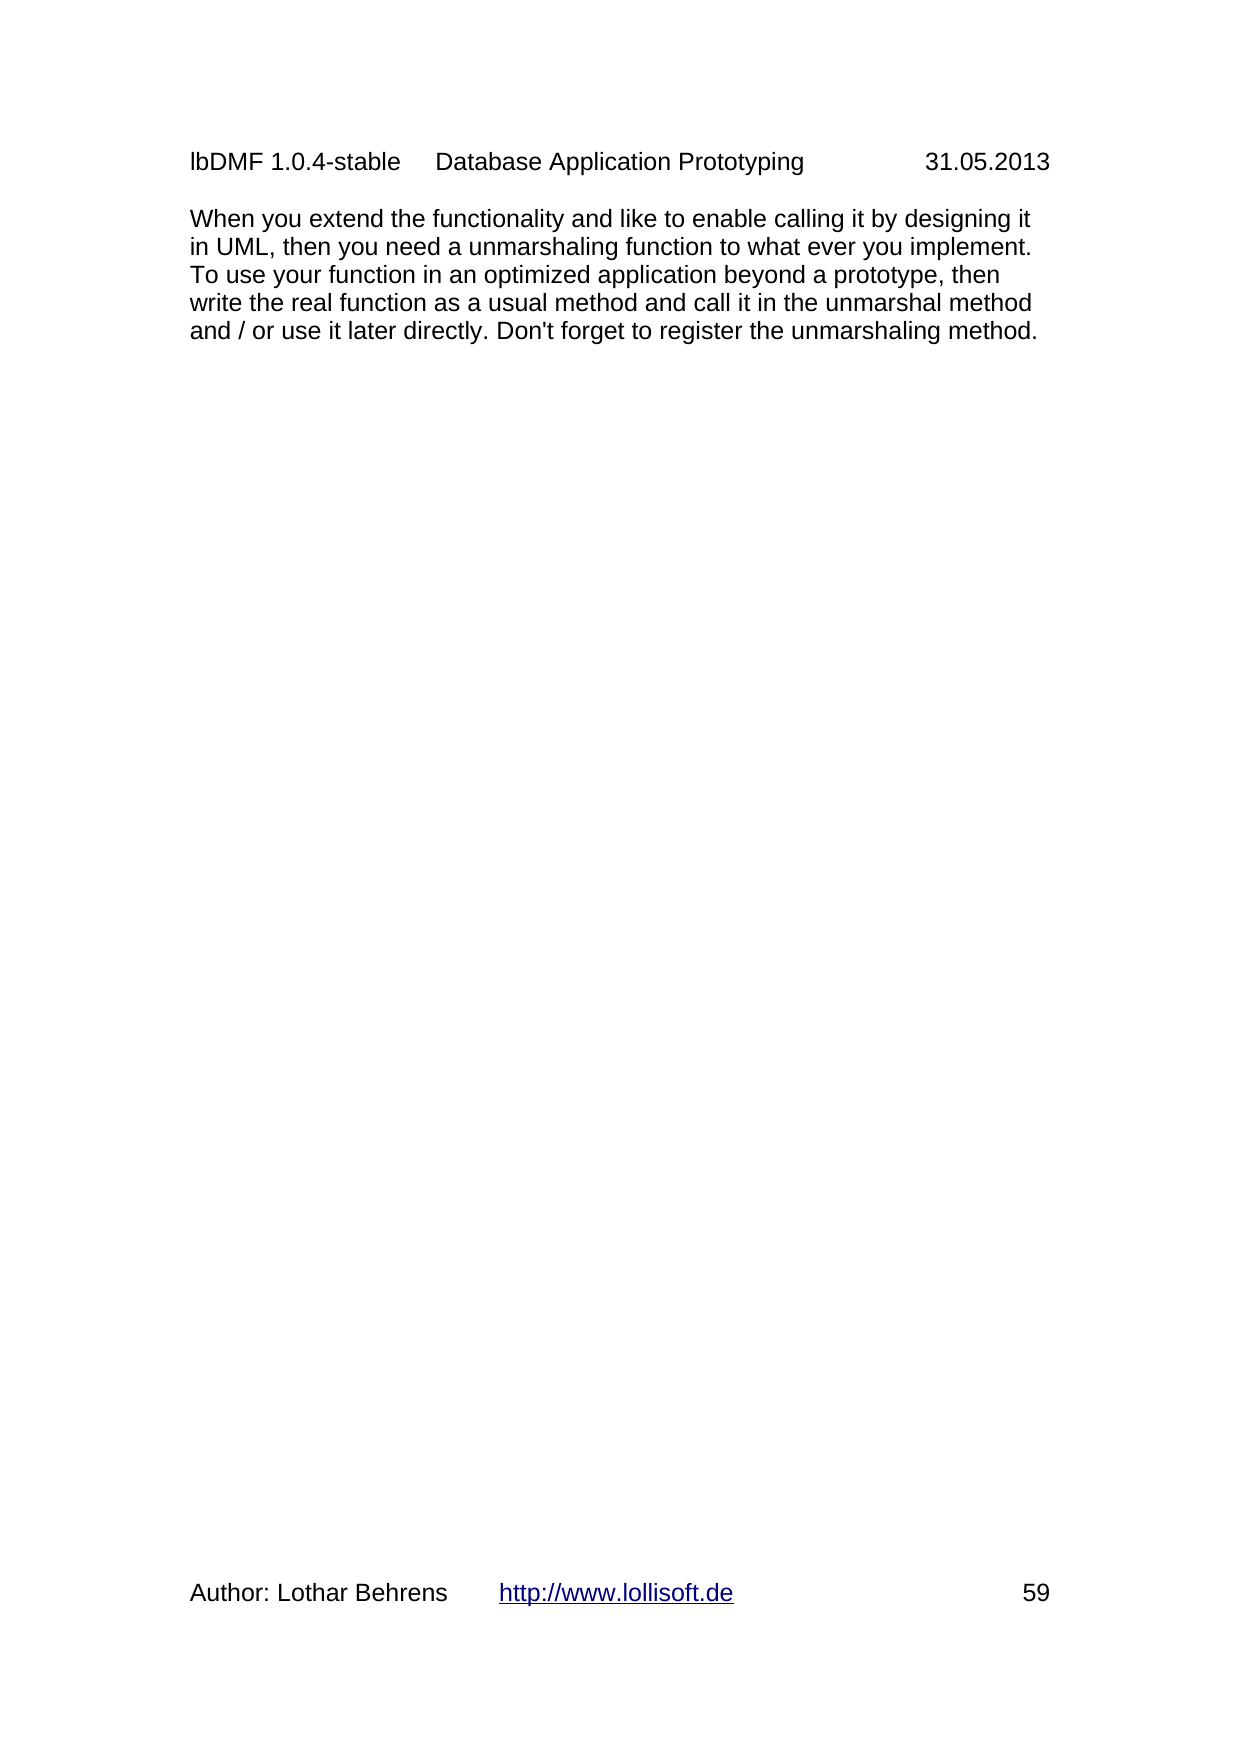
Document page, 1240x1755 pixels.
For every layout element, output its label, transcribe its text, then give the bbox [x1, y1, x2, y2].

text When you extend the functionality and like to enable calling it by designing it in UML, then you need a unmarshaling function to what ever you implement. To use your function in an optimized application beyond a prototype, then write the real function as a usual method and call it in the unmarshal method and / or use it later directly. Don't forget to register the unmarshaling method. [189, 205, 1050, 345]
